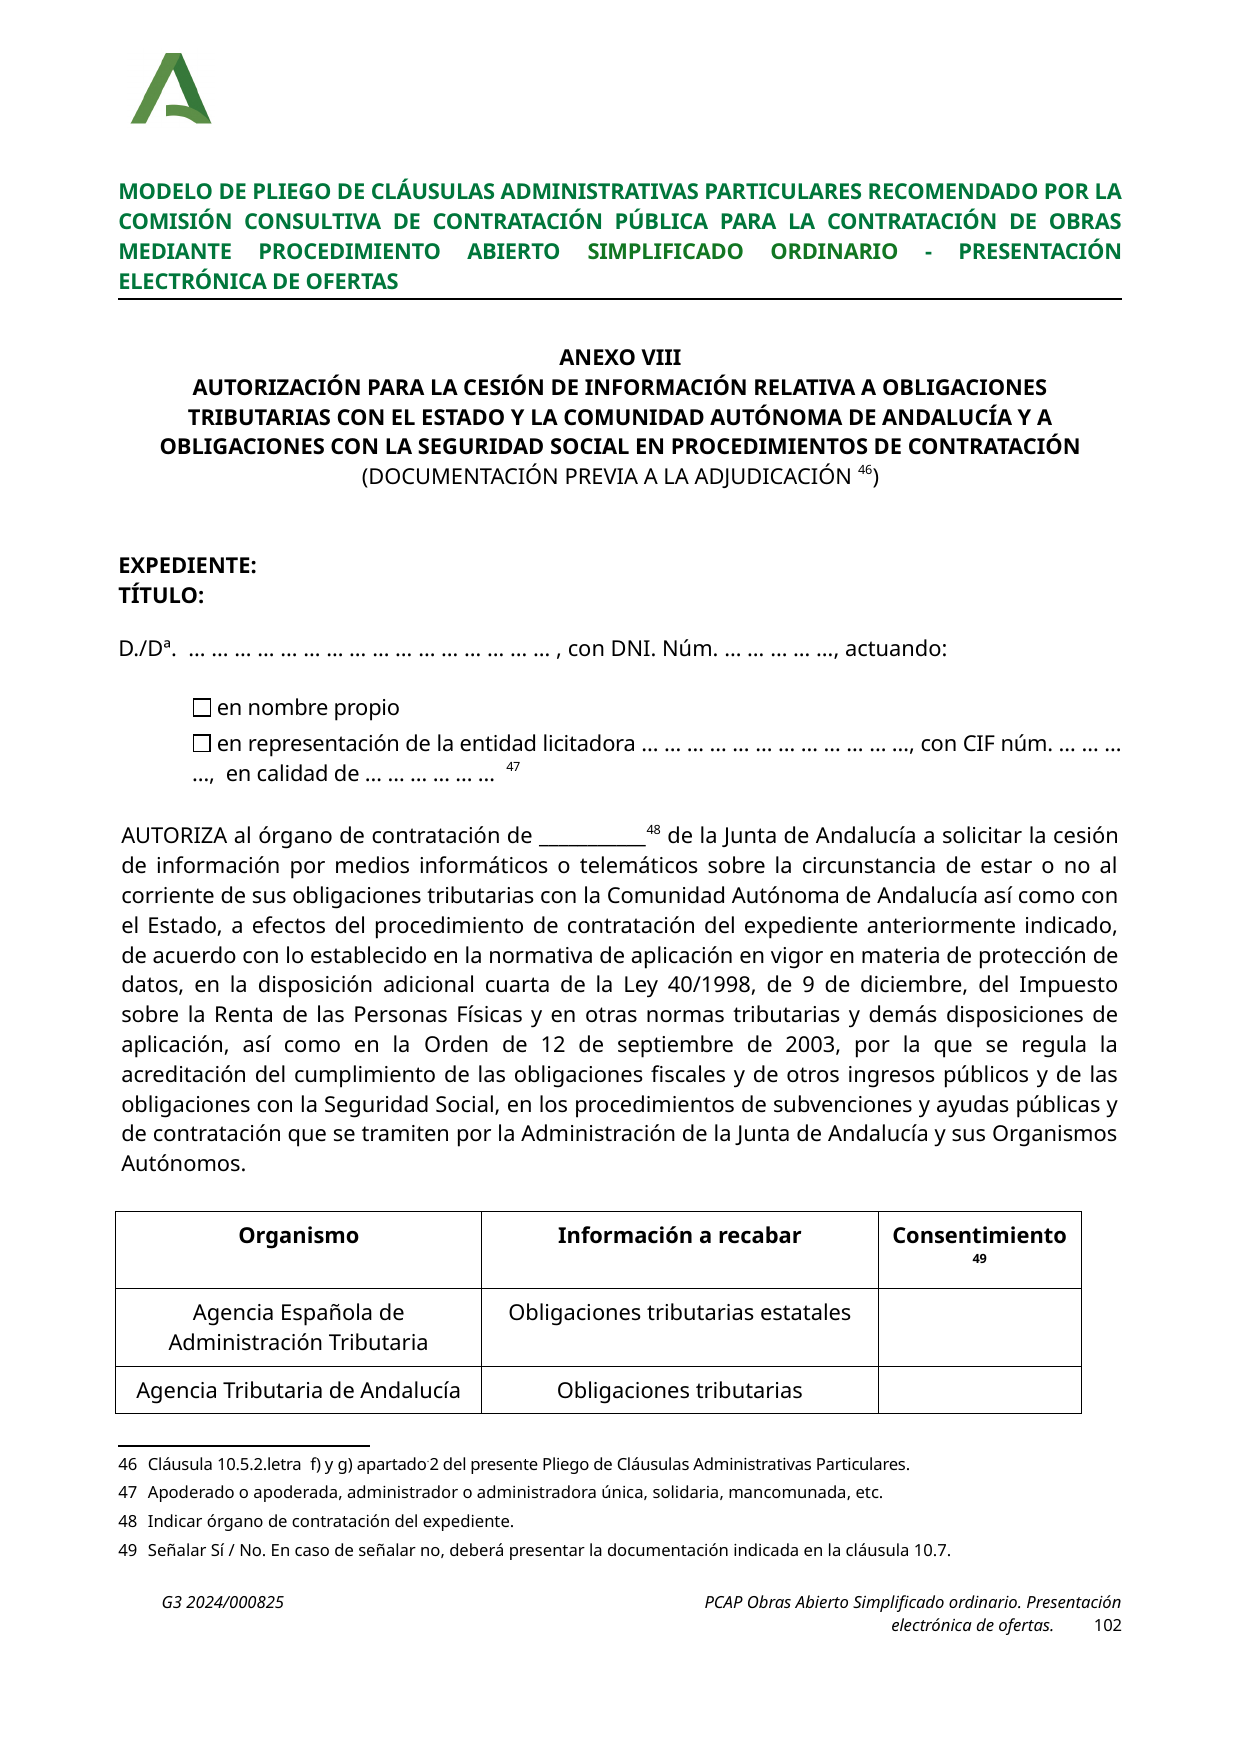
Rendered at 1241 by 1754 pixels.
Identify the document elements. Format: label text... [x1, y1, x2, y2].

table_header Información a recabar [482, 1212, 878, 1288]
text TÍTULO: [118, 580, 1122, 610]
text Indicar órgano de contratación del expediente. [118, 1509, 1122, 1532]
text Cláusula 10.5.2.letra f) y g) apartado.2 del presente Pliego de Cláusulas Administrativas Particulares. [118, 1452, 1122, 1475]
text Apoderado o apoderada, administrador o administradora única, solidaria, mancomunada, etc. [118, 1481, 1122, 1504]
table_cell [879, 1367, 1081, 1413]
table_cell Agencia Española de Administración Tributaria [116, 1289, 481, 1366]
text AUTORIZACIÓN PARA LA CESIÓN DE INFORMACIÓN RELATIVA A OBLIGACIONES TRIBUTARIAS CON EL ESTADO Y LA COMUNIDAD AUTÓNOMA DE ANDALUCÍA Y A OBLIGACIONES CON LA SEGURIDAD SOCIAL EN PROCEDIMIENTOS DE CONTRATACIÓN [118, 372, 1122, 461]
table_header Organismo [116, 1212, 481, 1288]
text D./Dª. … … … … … … … … … … … … … … … … , con DNI. Núm. … … … … …, actuando: [118, 633, 1122, 663]
table_cell Obligaciones tributarias [482, 1367, 878, 1413]
text en representación de la entidad licitadora … … … … … … … … … … … …, con CIF núm. … … … …, en calidad de … … … … … … [192, 728, 1122, 788]
table_cell Obligaciones tributarias estatales [482, 1289, 878, 1366]
text MODELO DE PLIEGO DE CLÁUSULAS ADMINISTRATIVAS PARTICULARES RECOMENDADO POR LA COMISIÓN CONSULTIVA DE CONTRATACIÓN PÚBLICA PARA LA CONTRATACIÓN DE OBRAS MEDIANTE PROCEDIMIENTO ABIERTO SIMPLIFICADO ORDINARIO - PRESENTACIÓN ELECTRÓNICA DE OFERTAS [118, 176, 1122, 298]
text (DOCUMENTACIÓN PREVIA A LA ADJUDICACIÓN ) [118, 461, 1122, 491]
picture [127, 48, 216, 128]
text EXPEDIENTE: [118, 551, 1122, 580]
text ANEXO VIII [118, 342, 1122, 372]
text AUTORIZA al órgano de contratación de ___________ de la Junta de Andalucía a solicitar la cesión de información por medios informáticos o telemáticos sobre la circunstancia de estar o no al corriente de sus obligaciones tributarias con la Comunidad Autónoma de Andalucía así como con el Estado, a efectos del procedimiento de contratación del expediente anteriormente indicado, de acuerdo con lo establecido en la normativa de aplicación en vigor en materia de protección de datos, en la disposición adicional cuarta de la Ley 40/1998, de 9 de diciembre, del Impuesto sobre la Renta de las Personas Físicas y en otras normas tributarias y demás disposiciones de aplicación, así como en la Orden de 12 de septiembre de 2003, por la que se regula la acreditación del cumplimiento de las obligaciones fiscales y de otros ingresos públicos y de las obligaciones con la Seguridad Social, en los procedimientos de subvenciones y ayudas públicas y de contratación que se tramiten por la Administración de la Junta de Andalucía y sus Organismos Autónomos. [118, 818, 1122, 1178]
table_header Consentimiento [879, 1212, 1081, 1288]
table_cell Agencia Tributaria de Andalucía [116, 1367, 481, 1413]
table_cell [879, 1289, 1081, 1366]
text en nombre propio [192, 692, 1122, 722]
